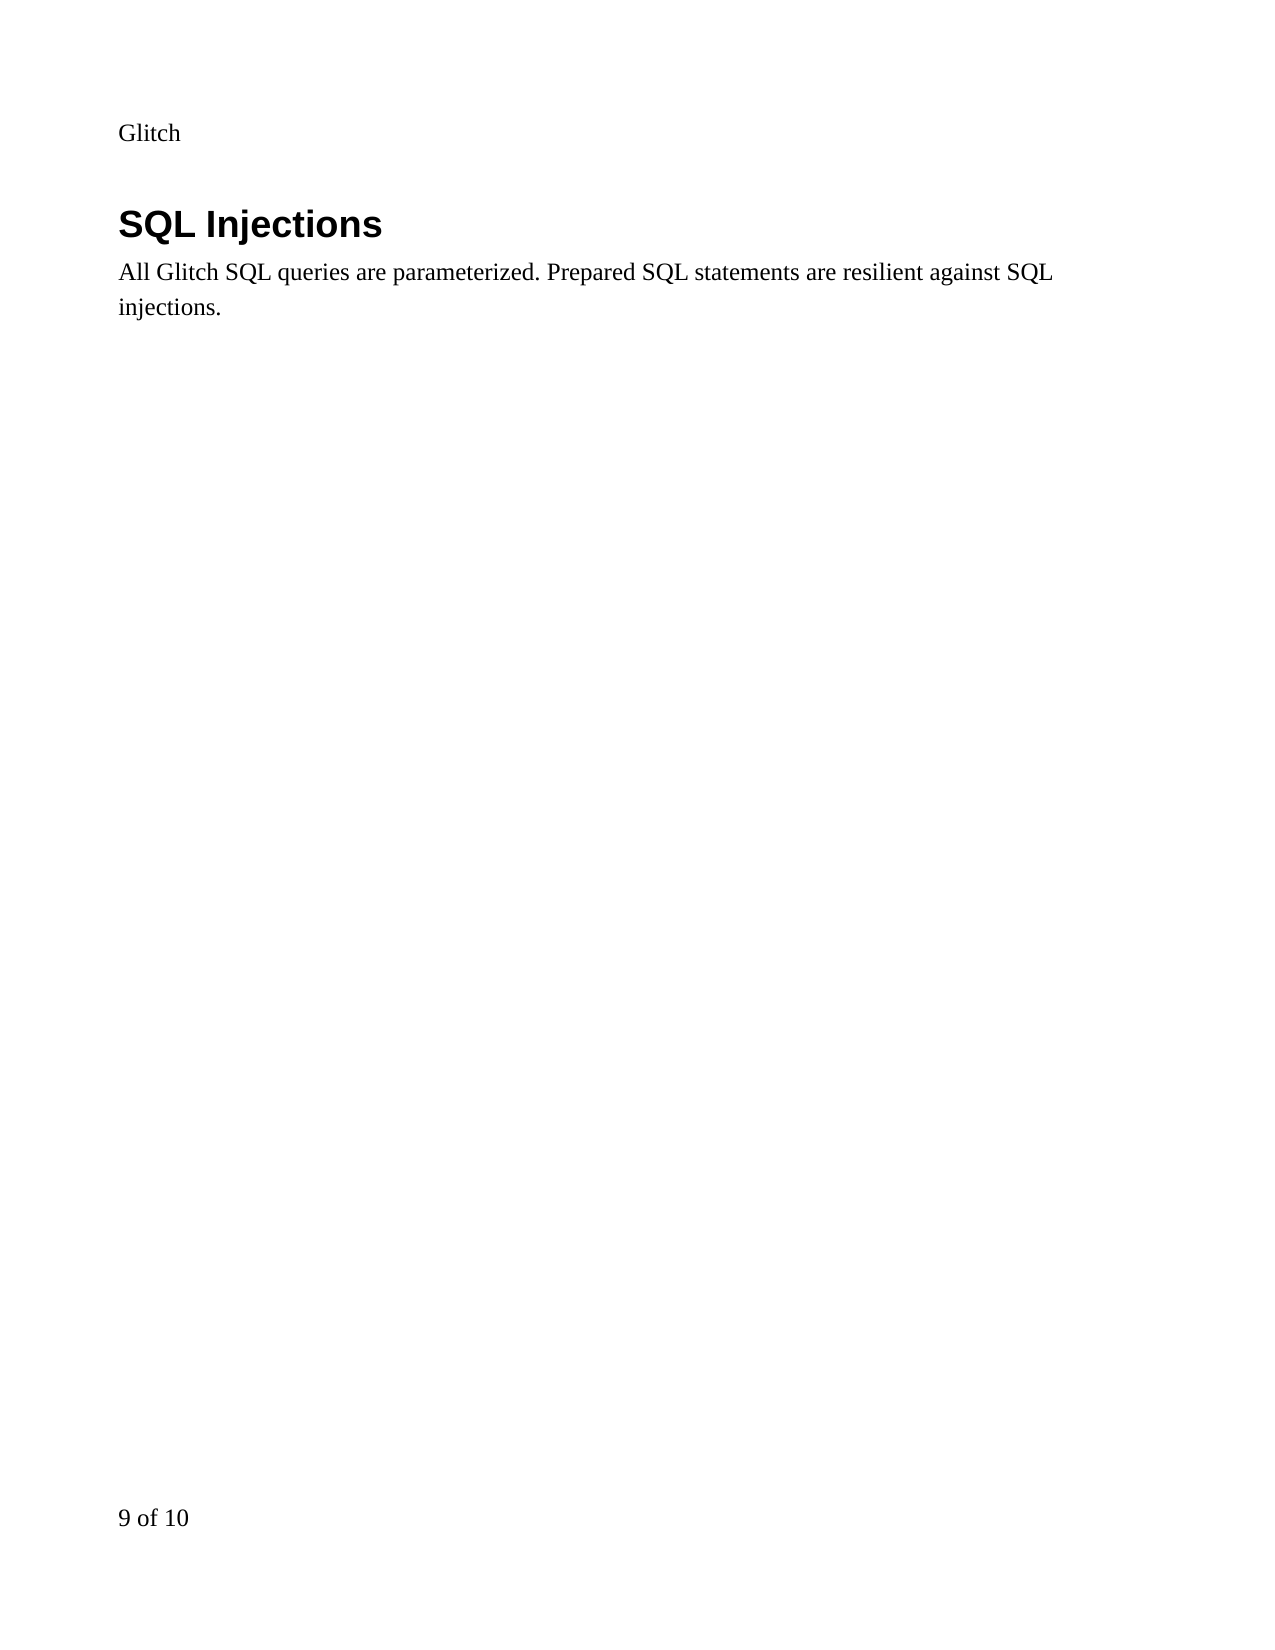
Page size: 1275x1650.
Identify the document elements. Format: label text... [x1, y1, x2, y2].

text All Glitch SQL queries are parameterized. Prepared SQL statements are resilient against SQL injections. [118, 257, 1157, 321]
subtitle SQL Injections [118, 201, 1157, 245]
